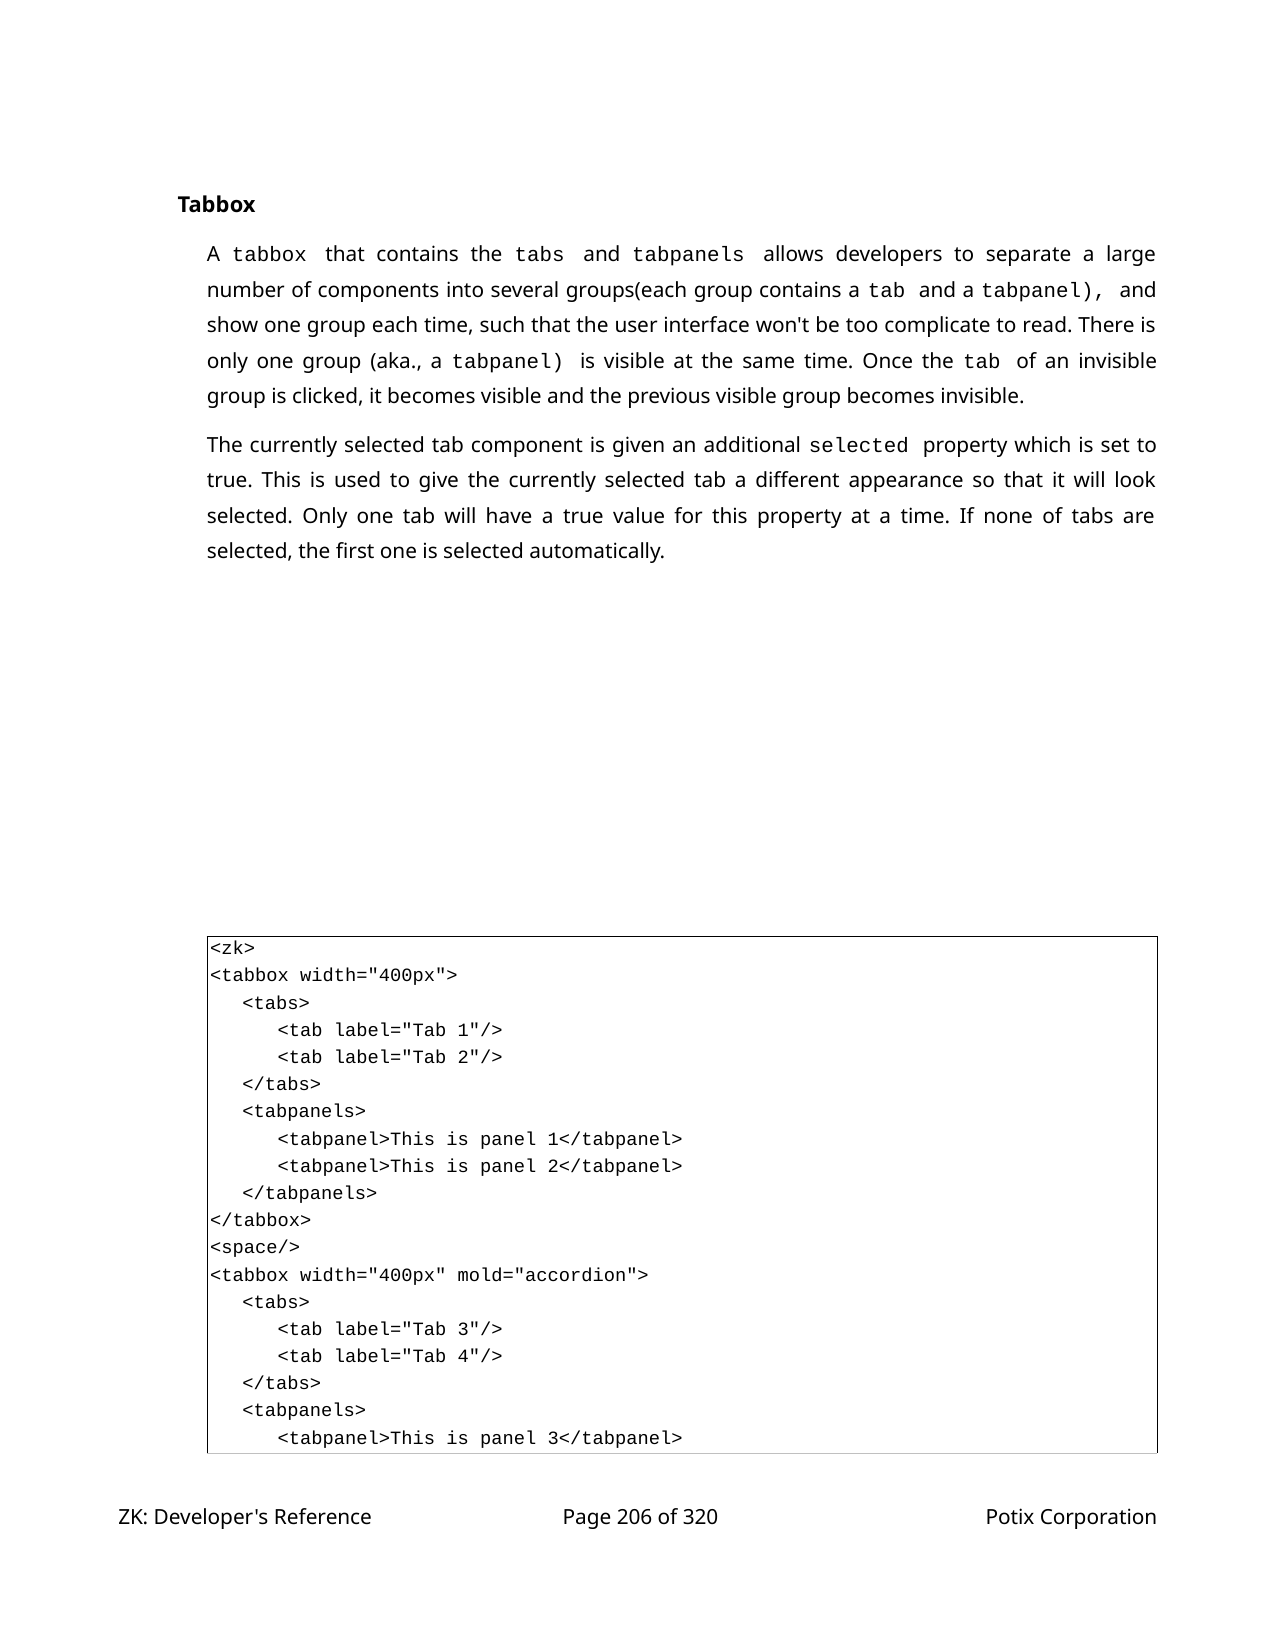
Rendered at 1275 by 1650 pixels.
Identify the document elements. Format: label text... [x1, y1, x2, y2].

text <tab label="Tab 2"/> [208, 1045, 1157, 1069]
text <tab label="Tab 4"/> [208, 1344, 1157, 1368]
text <tabbox width="400px" mold="accordion"> [208, 1262, 1157, 1287]
text <zk> [208, 937, 1157, 960]
text </tabs> [208, 1072, 1157, 1096]
text <tabpanels> [208, 1398, 1157, 1423]
subtitle Tabbox [177, 189, 1157, 219]
text <tab label="Tab 1"/> [208, 1018, 1157, 1042]
text The currently selected tab component is given an additional selected property which is set to true. This is used to give the currently selected tab a different appearance so that it will look selected. Only one tab will have a true value for this property at a time. If none of tabs are selected, the first one is selected automatically. [207, 430, 1157, 564]
text A tabbox that contains the tabs and tabpanels allows developers to separate a large number of components into several groups(each group contains a tab and a tabpanel), and show one group each time, such that the user interface won't be too complicate to read. There is only one group (aka., a tabpanel) is visible at the same time. Once the tab of an invisible group is clicked, it becomes visible and the previous visible group becomes invisible. [207, 239, 1157, 409]
text <tabbox width="400px"> [208, 963, 1157, 988]
text <space/> [208, 1235, 1157, 1259]
text <tabpanel>This is panel 3</tabpanel> [208, 1426, 1157, 1453]
text </tabs> [208, 1371, 1157, 1395]
text <tabs> [208, 1289, 1157, 1314]
text <tabpanel>This is panel 2</tabpanel> [208, 1154, 1157, 1178]
text <tabs> [208, 991, 1157, 1015]
text </tabbox> [208, 1208, 1157, 1232]
text <tabpanels> [208, 1099, 1157, 1123]
text <tab label="Tab 3"/> [208, 1317, 1157, 1341]
text </tabpanels> [208, 1181, 1157, 1205]
text <tabpanel>This is panel 1</tabpanel> [208, 1126, 1157, 1151]
